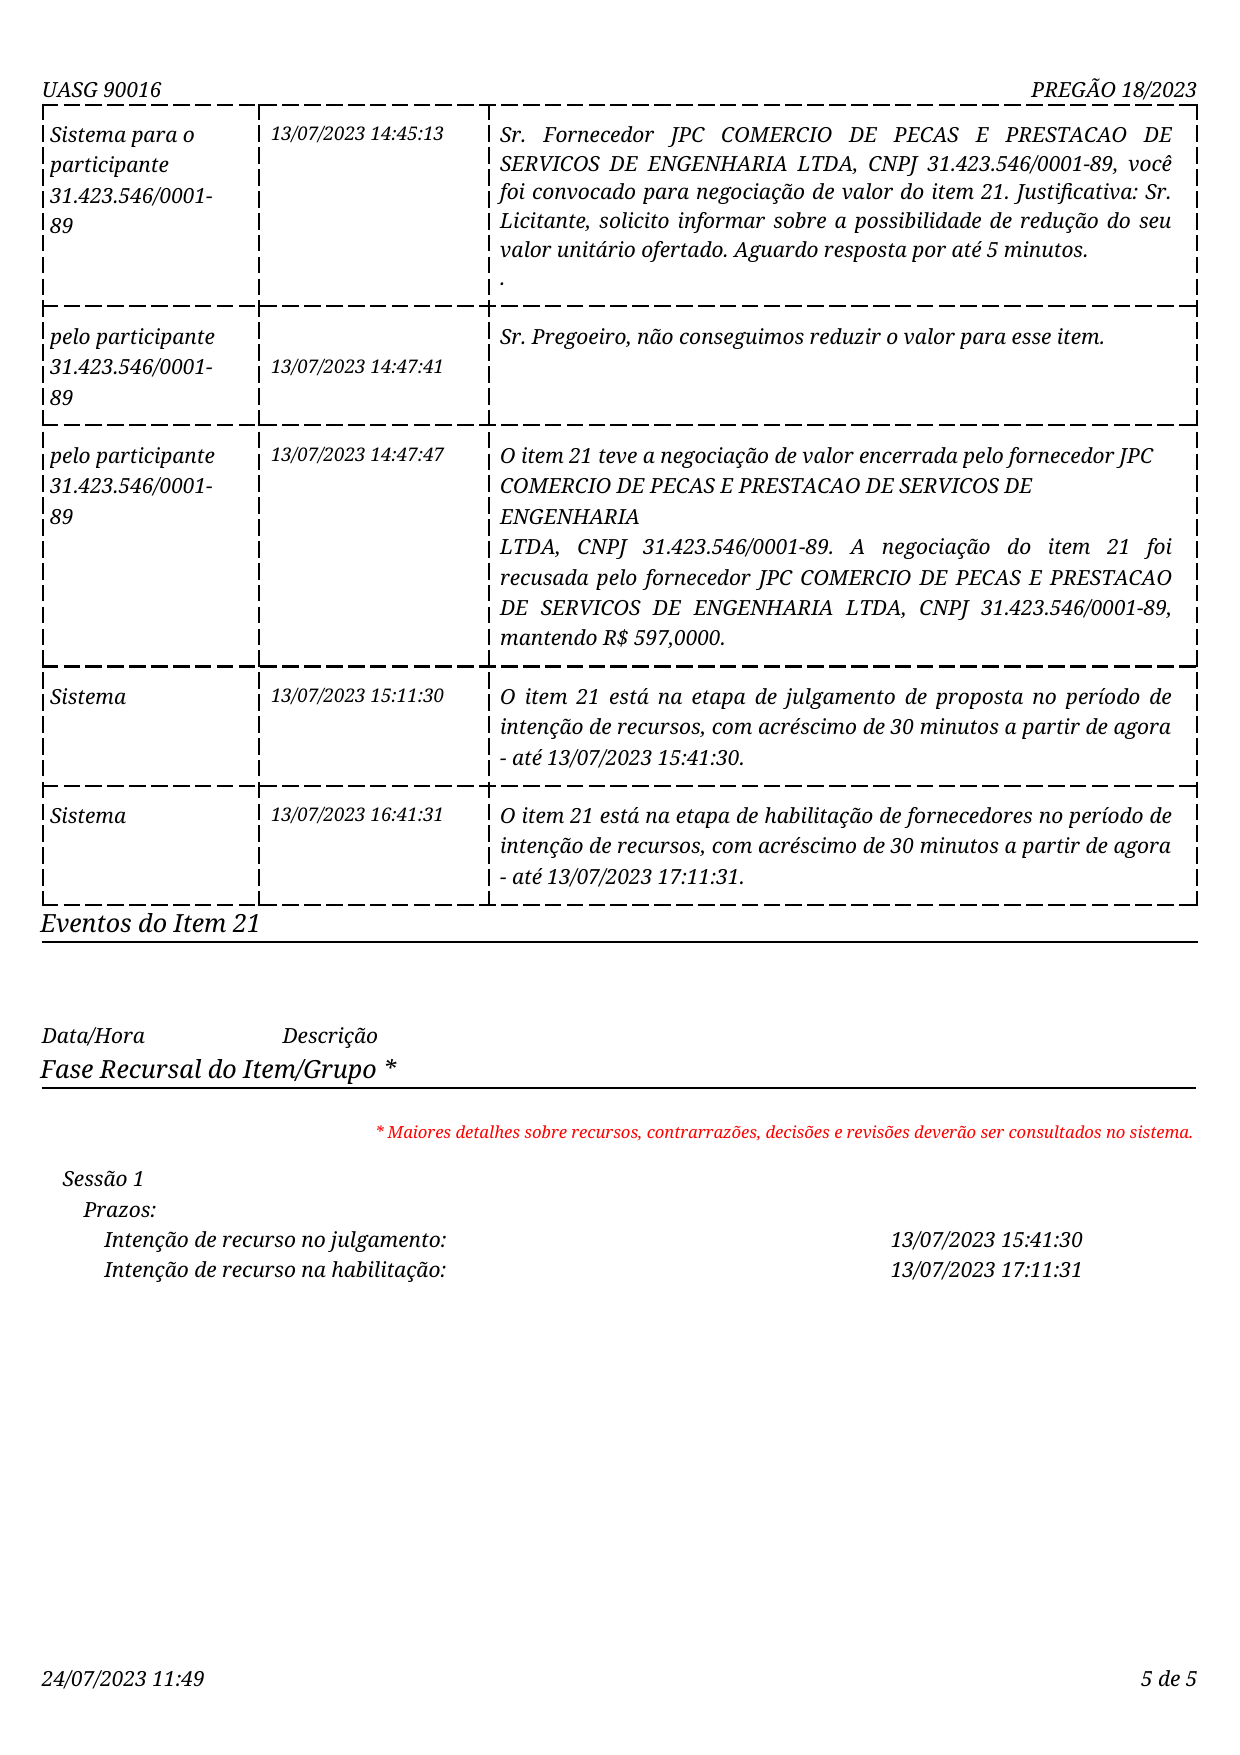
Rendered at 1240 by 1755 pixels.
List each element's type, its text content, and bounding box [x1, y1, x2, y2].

table_cell 13/07/2023 15:11:30 [259, 665, 488, 784]
table_header [518, 1164, 1085, 1225]
table_cell 13/07/2023 14:45:13 [259, 104, 488, 305]
table_cell O item 21 teve a negociação de valor encerrada pelo fornecedor JPC COMERCIO DE PECAS E PRESTACAO DE SERVICOS DE ENGENHARIA LTDA, CNPJ 31.423.546/0001-89. A negociação do item 21 foi recusada pelo fornecedor JPC COMERCIO DE PECAS E PRESTACAO DE SERVICOS DE ENGENHARIA LTDA, CNPJ 31.423.546/0001-89, mantendo R$ 597,0000. [489, 424, 1197, 665]
table_cell O item 21 está na etapa de julgamento de proposta no período de intenção de recursos, com acréscimo de 30 minutos a partir de agora - até 13/07/2023 15:41:30. [489, 665, 1197, 784]
table_cell pelo participante 31.423.546/0001-89 [43, 305, 259, 424]
text Data/Hora Descrição [42, 1021, 1199, 1049]
table_cell 13/07/2023 16:41:31 [259, 785, 488, 904]
text * Maiores detalhes sobre recursos, contrarrazões, decisões e revisões deverão ser consultados no sistema. [42, 1120, 1196, 1143]
table_cell Sr. Pregoeiro, não conseguimos reduzir o valor para esse item. [489, 305, 1197, 424]
table_cell Sistema [43, 785, 259, 904]
table_cell Sistema [43, 665, 259, 784]
text Eventos do Item 21 [40, 906, 1199, 940]
table_header Sessão 1 Prazos: [63, 1164, 518, 1225]
table_cell 13/07/2023 14:47:47 [259, 424, 488, 665]
table_cell pelo participante 31.423.546/0001-89 [43, 424, 259, 665]
table_cell 13/07/2023 14:47:41 [259, 305, 488, 424]
table_cell Sr. Fornecedor JPC COMERCIO DE PECAS E PRESTACAO DE SERVICOS DE ENGENHARIA LTDA, CNPJ 31.423.546/0001-89, você foi convocado para negociação de valor do item 21. Justificativa: Sr. Licitante, solicito informar sobre a possibilidade de redução do seu valor unitário ofertado. Aguardo resposta por até 5 minutos. . [489, 104, 1197, 305]
table_cell 13/07/2023 15:41:30 [518, 1225, 1085, 1255]
table_cell 13/07/2023 17:11:31 [518, 1255, 1085, 1285]
table_cell Intenção de recurso na habilitação: [63, 1255, 518, 1285]
table_cell O item 21 está na etapa de habilitação de fornecedores no período de intenção de recursos, com acréscimo de 30 minutos a partir de agora - até 13/07/2023 17:11:31. [489, 785, 1197, 904]
table_cell Sistema para o participante 31.423.546/0001-89 [43, 104, 259, 305]
table_cell Intenção de recurso no julgamento: [63, 1225, 518, 1255]
text Fase Recursal do Item/Grupo * [40, 1052, 1199, 1086]
